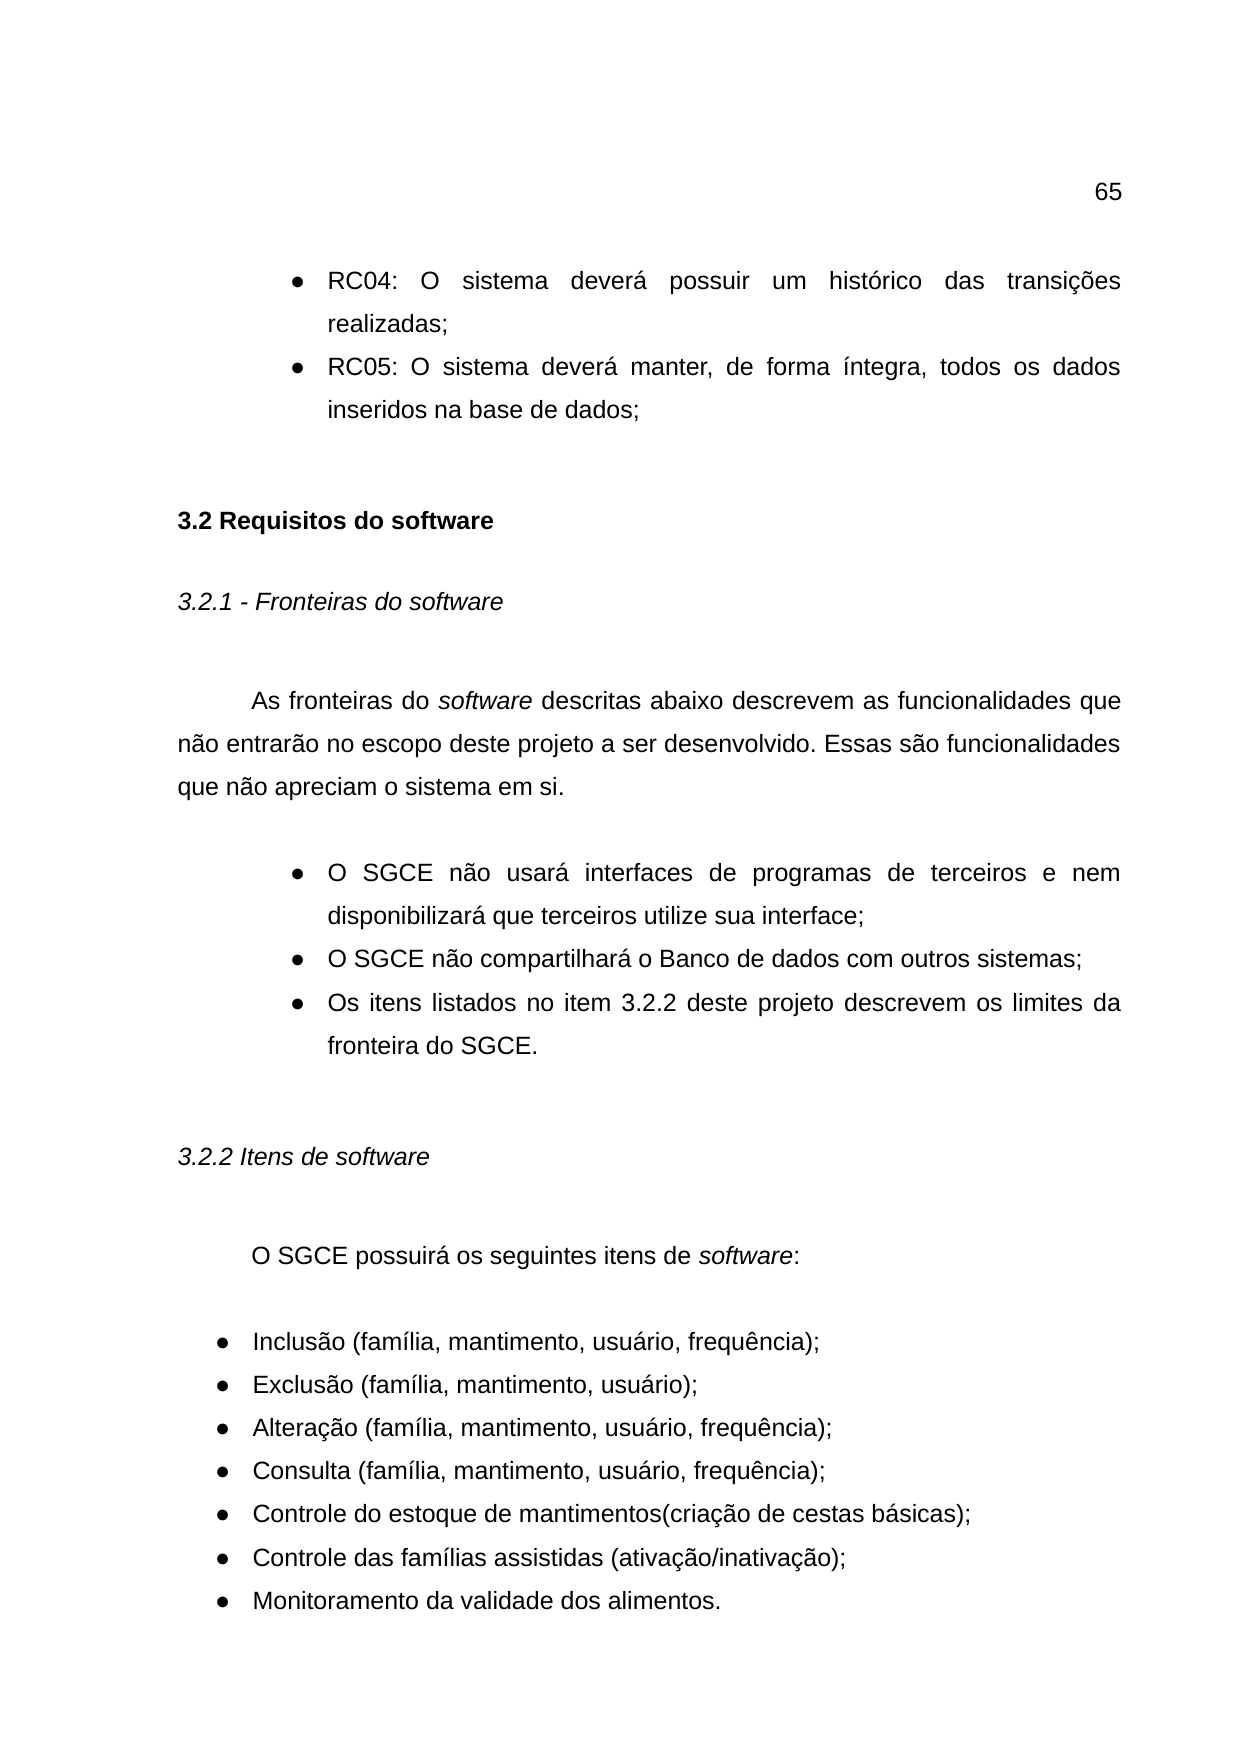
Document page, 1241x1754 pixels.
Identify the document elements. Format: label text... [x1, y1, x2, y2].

list O SGCE não usará interfaces de programas de terceiros e nem disponibilizará que terceiros utilize sua interface; [290, 858, 1122, 930]
list RC04: O sistema deverá possuir um histórico das transições realizadas; [290, 266, 1122, 338]
list Inclusão (família, mantimento, usuário, frequência); [215, 1327, 1122, 1356]
list RC05: O sistema deverá manter, de forma íntegra, todos os dados inseridos na base de dados; [290, 352, 1122, 424]
subtitle 3.2.1 - Fronteiras do software [177, 587, 1122, 616]
list Controle das famílias assistidas (ativação/inativação); [215, 1543, 1122, 1571]
list Controle do estoque de mantimentos(criação de cestas básicas); [215, 1499, 1122, 1528]
text As fronteiras do software descritas abaixo descrevem as funcionalidades que não entrarão no escopo deste projeto a ser desenvolvido. Essas são funcionalidades que não apreciam o sistema em si. [177, 686, 1122, 801]
list O SGCE não compartilhará o Banco de dados com outros sistemas; [290, 944, 1122, 973]
subtitle 3.2 Requisitos do software [177, 506, 1122, 535]
text O SGCE possuirá os seguintes itens de software: [177, 1241, 1122, 1269]
list Consulta (família, mantimento, usuário, frequência); [215, 1456, 1122, 1485]
list Alteração (família, mantimento, usuário, frequência); [215, 1413, 1122, 1442]
subtitle 3.2.2 Itens de software [177, 1142, 1122, 1171]
list Os itens listados no item 3.2.2 deste projeto descrevem os limites da fronteira do SGCE. [290, 988, 1122, 1059]
list Exclusão (família, mantimento, usuário); [215, 1370, 1122, 1399]
list Monitoramento da validade dos alimentos. [215, 1586, 1122, 1614]
